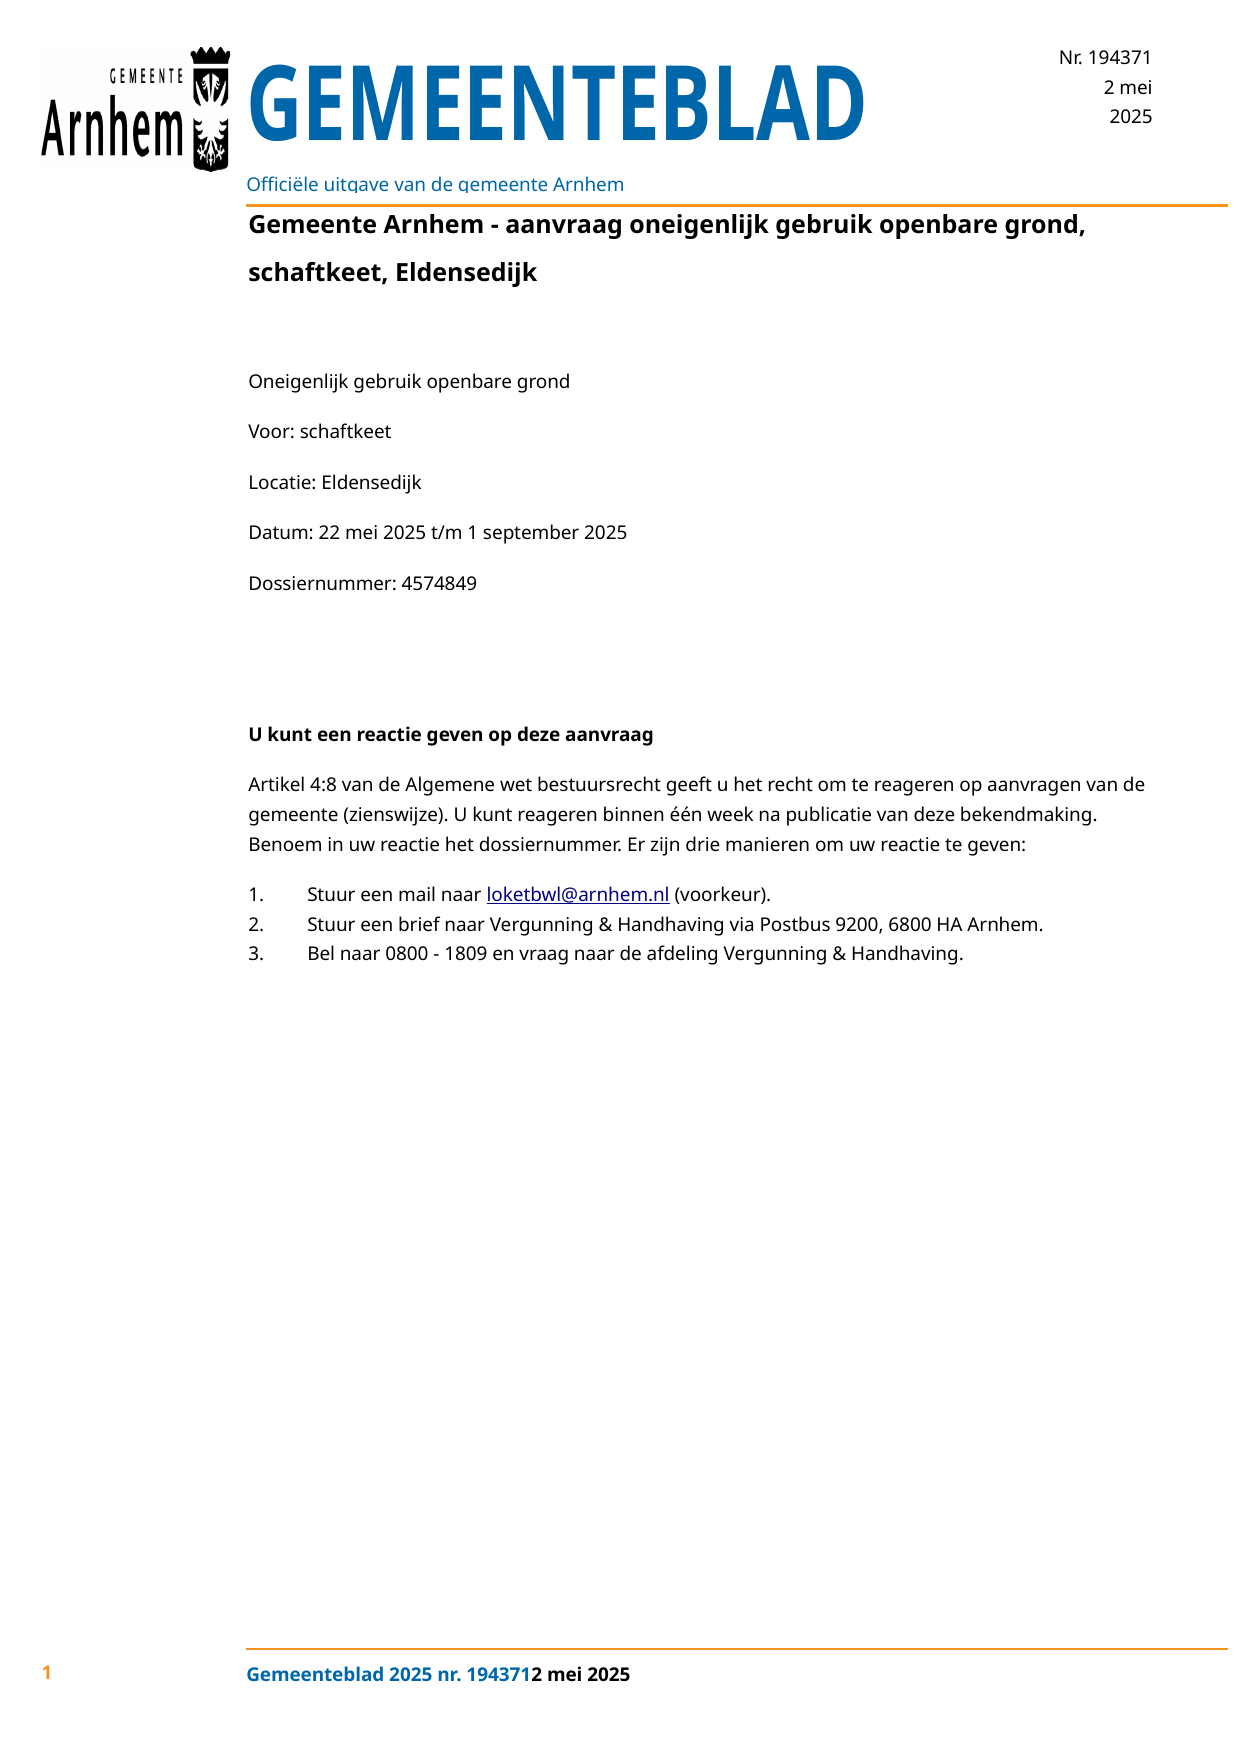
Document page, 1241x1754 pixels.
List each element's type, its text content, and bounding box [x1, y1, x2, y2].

text U kunt een reactie geven op deze aanvraag [248, 721, 1152, 747]
text Dossiernummer: 4574849 [248, 570, 1152, 596]
text Datum: 22 mei 2025 t/m 1 september 2025 [248, 519, 1152, 545]
text Oneigenlijk gebruik openbare grond [248, 368, 1152, 394]
list Stuur een brief naar Vergunning & Handhaving via Postbus 9200, 6800 HA Arnhem. [248, 911, 1152, 937]
text Gemeente Arnhem - aanvraag oneigenlijk gebruik openbare grond, schaftkeet, Eldensedijk [248, 207, 1152, 288]
list Bel naar 0800 - 1809 en vraag naar de afdeling Vergunning & Handhaving. [248, 940, 1152, 966]
text Locatie: Eldensedijk [248, 469, 1152, 495]
list Stuur een mail naar loketbwl@arnhem.nl (voorkeur). [248, 881, 1152, 907]
text Artikel 4:8 van de Algemene wet bestuursrecht geeft u het recht om te reageren op aanvragen van de gemeente (zienswijze). U kunt reageren binnen één week na publicatie van deze bekendmaking. Benoem in uw reactie het dossiernummer. Er zijn drie manieren om uw reactie te geven: [248, 772, 1152, 857]
picture [41, 47, 231, 172]
text Voor: schaftkeet [248, 419, 1152, 444]
